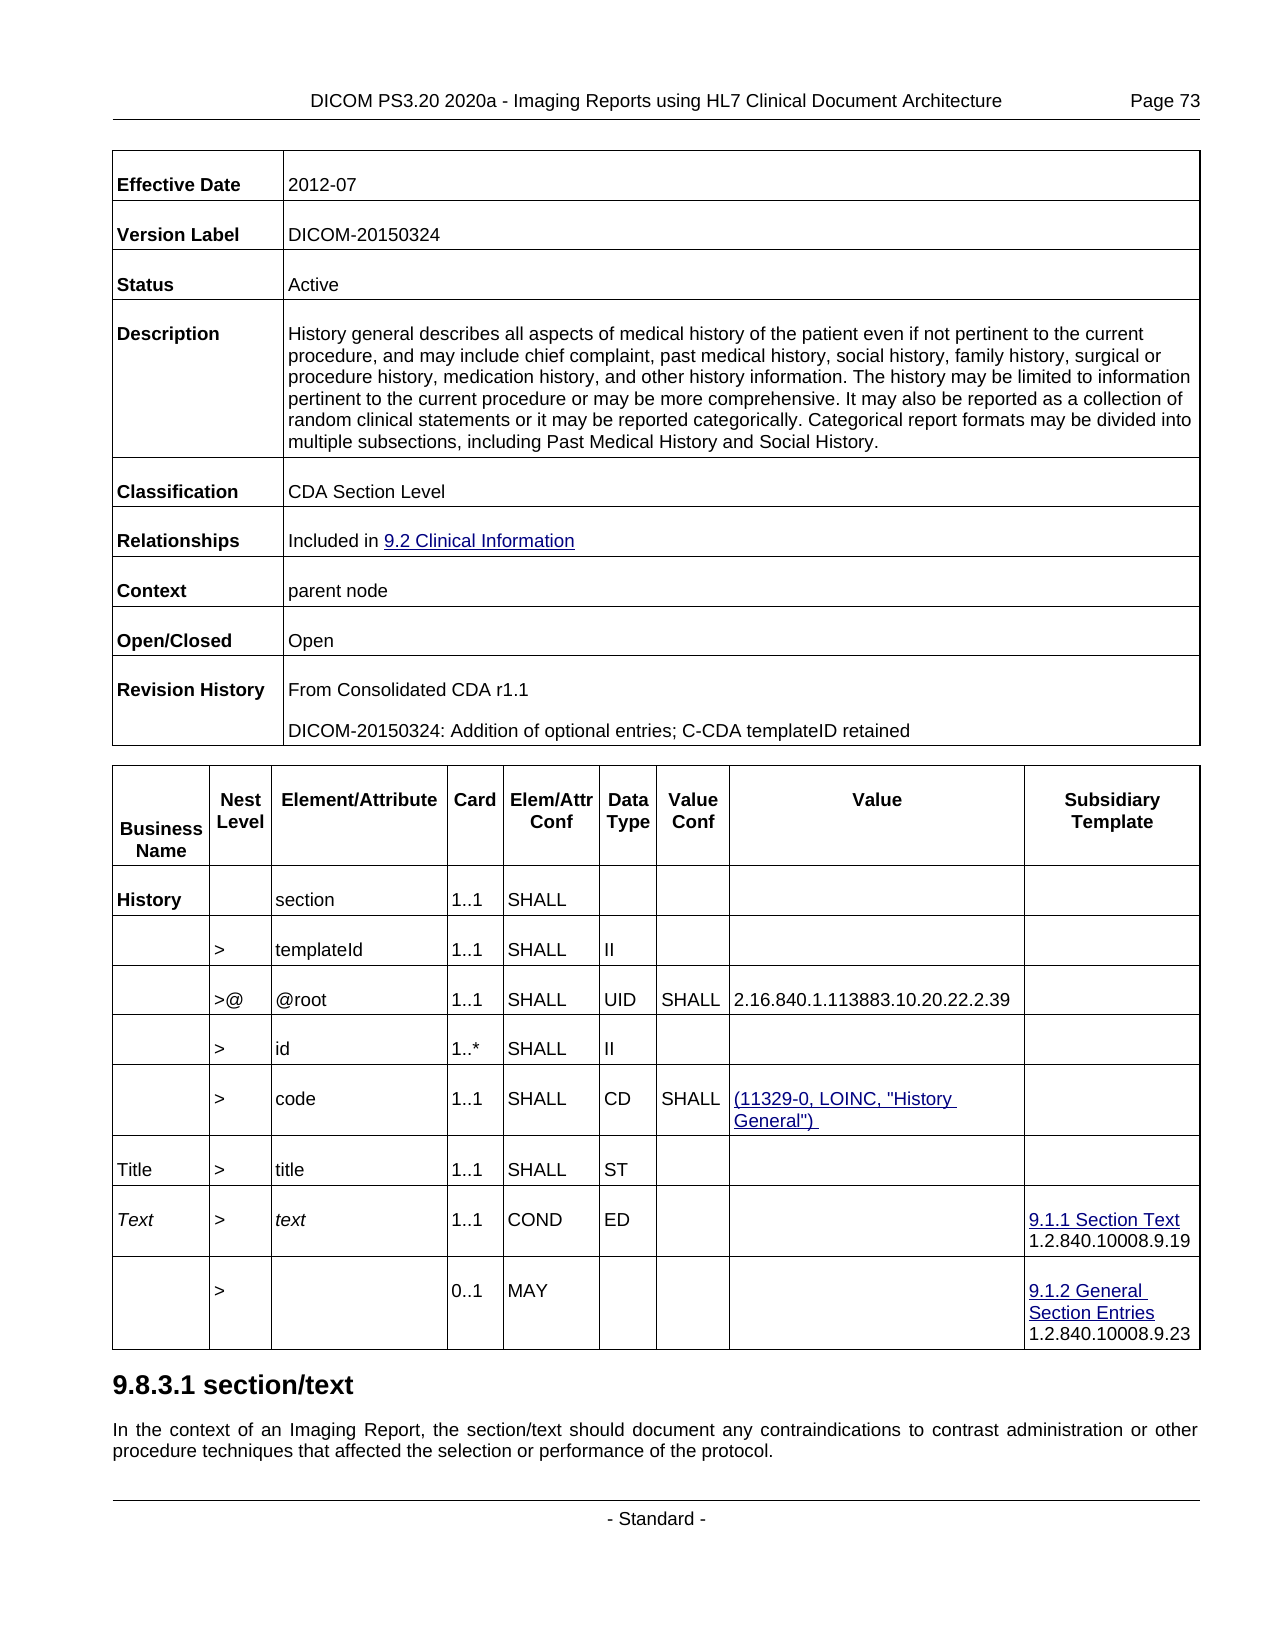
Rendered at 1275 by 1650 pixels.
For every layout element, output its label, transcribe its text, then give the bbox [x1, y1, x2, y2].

table_cell [730, 866, 1024, 915]
table_cell [1025, 1015, 1199, 1064]
table_header Data Type [600, 766, 656, 865]
table_cell [600, 1257, 656, 1349]
table_cell Included in 9.2 Clinical Information [284, 507, 1199, 556]
table_cell 1..1 [448, 1065, 503, 1135]
table_header Elem/Attr Conf [504, 766, 599, 865]
table_cell Status [113, 250, 283, 299]
table_header Element/​Attribute [272, 766, 447, 865]
table_cell 2.16.840.1.113883.​10.20.22.2.39 [730, 966, 1024, 1014]
table_cell @root [272, 966, 447, 1014]
table_cell 1..1 [448, 966, 503, 1014]
table_cell History general describes all aspects of medical history of the patient even if not pertinent to the current procedure, and may include chief complaint, past medical history, social history, family history, surgical or procedure history, medication history, and other history information. The history may be limited to information pertinent to the current procedure or may be more comprehensive. It may also be reported as a collection of random clinical statements or it may be reported categorically. Categorical report formats may be divided into multiple subsections, including Past Medical History and Social History. [284, 300, 1199, 457]
table_cell II [600, 916, 656, 964]
table_header Subsidiary Template [1025, 766, 1199, 865]
table_cell [1025, 916, 1199, 964]
table_cell [730, 1015, 1024, 1064]
table_cell COND [504, 1186, 599, 1256]
table_header Value Conf [657, 766, 729, 865]
table_header Nest Level [210, 766, 271, 865]
table_cell [113, 1065, 209, 1135]
table_cell CDA Section Level [284, 458, 1199, 506]
table_cell Title [113, 1136, 209, 1185]
table_cell Revision History [113, 656, 283, 745]
table_cell id [272, 1015, 447, 1064]
table_cell > [210, 916, 271, 964]
table_header Business Name [113, 766, 209, 865]
table_cell 1..1 [448, 1186, 503, 1256]
table_cell ST [600, 1136, 656, 1185]
table_cell parent node [284, 557, 1199, 606]
table_cell [730, 916, 1024, 964]
table_cell SHALL [504, 916, 599, 964]
table_cell [657, 866, 729, 915]
table_cell code [272, 1065, 447, 1135]
table_cell > [210, 1136, 271, 1185]
table_cell ED [600, 1186, 656, 1256]
table_cell Open [284, 607, 1199, 655]
table_cell II [600, 1015, 656, 1064]
table_cell SHALL [504, 1065, 599, 1135]
table_cell > [210, 1186, 271, 1256]
table_cell > [210, 1065, 271, 1135]
table_cell [1025, 1136, 1199, 1185]
table_cell > [210, 1015, 271, 1064]
table_cell [113, 1015, 209, 1064]
table_cell [730, 1186, 1024, 1256]
table_cell [730, 1136, 1024, 1185]
table_cell SHALL [504, 966, 599, 1014]
table_cell [113, 966, 209, 1014]
table_cell SHALL [504, 866, 599, 915]
table_cell 1..1 [448, 1136, 503, 1185]
table_cell MAY [504, 1257, 599, 1349]
table_cell SHALL [504, 1136, 599, 1185]
table_cell 1..1 [448, 866, 503, 915]
table_header Value [730, 766, 1024, 865]
table_cell [1025, 966, 1199, 1014]
table_cell DICOM-20150324 [284, 201, 1199, 249]
table_cell [730, 1257, 1024, 1349]
table_cell 9.1.1 Section Text 1.2.840.10008.9.19 [1025, 1186, 1199, 1256]
table_cell Text [113, 1186, 209, 1256]
table_cell 0..1 [448, 1257, 503, 1349]
table_cell Active [284, 250, 1199, 299]
table_cell [113, 1257, 209, 1349]
table_cell From Consolidated CDA r1.1 DICOM-20150324: Addition of optional entries; C-CDA templateID retained [284, 656, 1199, 745]
table_cell CD [600, 1065, 656, 1135]
text In the context of an Imaging Report, the section/text should document any contraindications to contrast administration or other procedure techniques that affected the selection or performance of the protocol. [112, 1419, 1200, 1462]
table_cell section [272, 866, 447, 915]
text 9.8.3.1 section/text [112, 1369, 1200, 1400]
table_cell UID [600, 966, 656, 1014]
table_cell SHALL [657, 1065, 729, 1135]
table_cell 2012-07 [284, 151, 1199, 200]
table_cell >@ [210, 966, 271, 1014]
table_cell Context [113, 557, 283, 606]
table_cell History [113, 866, 209, 915]
table_cell SHALL [657, 966, 729, 1014]
table_cell Open/Closed [113, 607, 283, 655]
table_cell title [272, 1136, 447, 1185]
table_cell [657, 1257, 729, 1349]
table_cell Description [113, 300, 283, 457]
table_cell [113, 916, 209, 964]
table_cell Effective Date [113, 151, 283, 200]
table_cell 1..1 [448, 916, 503, 964]
table_cell [1025, 1065, 1199, 1135]
table_cell [1025, 866, 1199, 915]
table_cell [657, 916, 729, 964]
table_cell [657, 1186, 729, 1256]
table_cell [657, 1136, 729, 1185]
table_header Card [448, 766, 503, 865]
table_cell [600, 866, 656, 915]
table_cell template​Id [272, 916, 447, 964]
table_cell 9.1.2 General Section Entries 1.2.840.10008.9.23 [1025, 1257, 1199, 1349]
table_cell Version Label [113, 201, 283, 249]
table_cell [210, 866, 271, 915]
table_cell text [272, 1186, 447, 1256]
table_cell [272, 1257, 447, 1349]
table_cell Classification [113, 458, 283, 506]
table_cell SHALL [504, 1015, 599, 1064]
table_cell Relationships [113, 507, 283, 556]
table_cell > [210, 1257, 271, 1349]
table_cell 1..* [448, 1015, 503, 1064]
table_cell [657, 1015, 729, 1064]
table_cell (11329-0, LOINC, "History General") [730, 1065, 1024, 1135]
